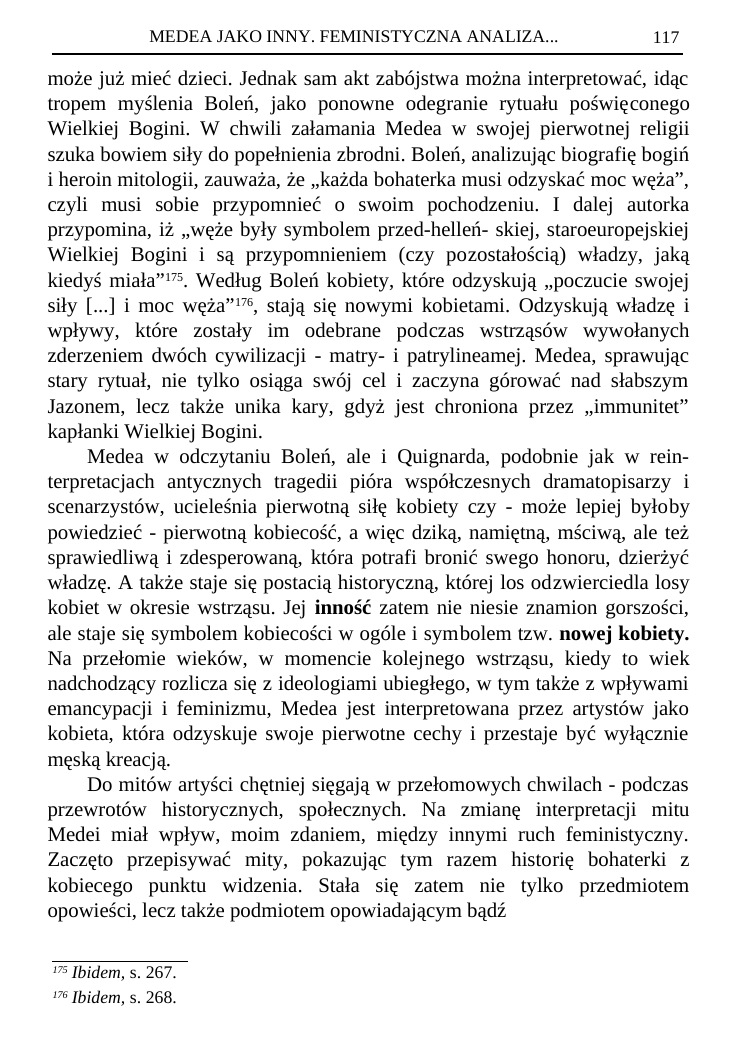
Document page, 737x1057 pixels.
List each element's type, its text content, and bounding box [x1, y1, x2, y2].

text Medea w odczytaniu Boleń, ale i Quignarda, podobnie jak w rein- terpretacjach antycznych tragedii pióra współczesnych dramatopisarzy i scenarzystów, ucieleśnia pierwotną siłę kobiety czy - może lepiej było­by powiedzieć - pierwotną kobiecość, a więc dziką, namiętną, mściwą, ale też sprawiedliwą i zdesperowaną, która potrafi bronić swego honoru, dzierżyć władzę. A także staje się postacią historyczną, której los od­zwierciedla losy kobiet w okresie wstrząsu. Jej inność zatem nie niesie znamion gorszości, ale staje się symbolem kobiecości w ogóle i sym­bolem tzw. nowej kobiety. Na przełomie wieków, w momencie kolej­nego wstrząsu, kiedy to wiek nadchodzący rozlicza się z ideologiami ubiegłego, w tym także z wpływami emancypacji i feminizmu, Medea jest interpretowana przez artystów jako kobieta, która odzyskuje swoje pierwotne cechy i przestaje być wyłącznie męską kreacją. [47, 444, 690, 771]
text MEDEA JAKO INNY. FEMINISTYCZNA ANALIZA... [149, 26, 584, 46]
text 176 Ibidem, s. 268. [52, 987, 188, 1007]
text 175 Ibidem, s. 267. [52, 962, 188, 982]
text 117 [653, 27, 685, 48]
text może już mieć dzieci. Jednak sam akt zabójstwa można interpretować, idąc tropem myślenia Boleń, jako ponowne odegranie rytuału poświę­conego Wielkiej Bogini. W chwili załamania Medea w swojej pierwot­nej religii szuka bowiem siły do popełnienia zbrodni. Boleń, analizując biografię bogiń i heroin mitologii, zauważa, że „każda bohaterka musi odzyskać moc węża”, czyli musi sobie przypomnieć o swoim pochodze­niu. I dalej autorka przypomina, iż „węże były symbolem przed-helleń- skiej, staroeuropejskiej Wielkiej Bogini i są przypomnieniem (czy po­zostałością) władzy, jaką kiedyś miała”175. Według Boleń kobiety, które odzyskują „poczucie swojej siły [...] i moc węża”176, stają się nowymi kobietami. Odzyskują władzę i wpływy, które zostały im odebrane pod­czas wstrząsów wywołanych zderzeniem dwóch cywilizacji - matry- i patrylineamej. Medea, sprawując stary rytuał, nie tylko osiąga swój cel i zaczyna górować nad słabszym Jazonem, lecz także unika kary, gdyż jest chroniona przez „immunitet” kapłanki Wielkiej Bogini. [47, 66, 690, 443]
text Do mitów artyści chętniej sięgają w przełomowych chwilach - podczas przewrotów historycznych, społecznych. Na zmianę inter­pretacji mitu Medei miał wpływ, moim zdaniem, między innymi ruch feministyczny. Zaczęto przepisywać mity, pokazując tym razem histo­rię bohaterki z kobiecego punktu widzenia. Stała się zatem nie tylko przedmiotem opowieści, lecz także podmiotem opowiadającym bądź [47, 772, 690, 922]
